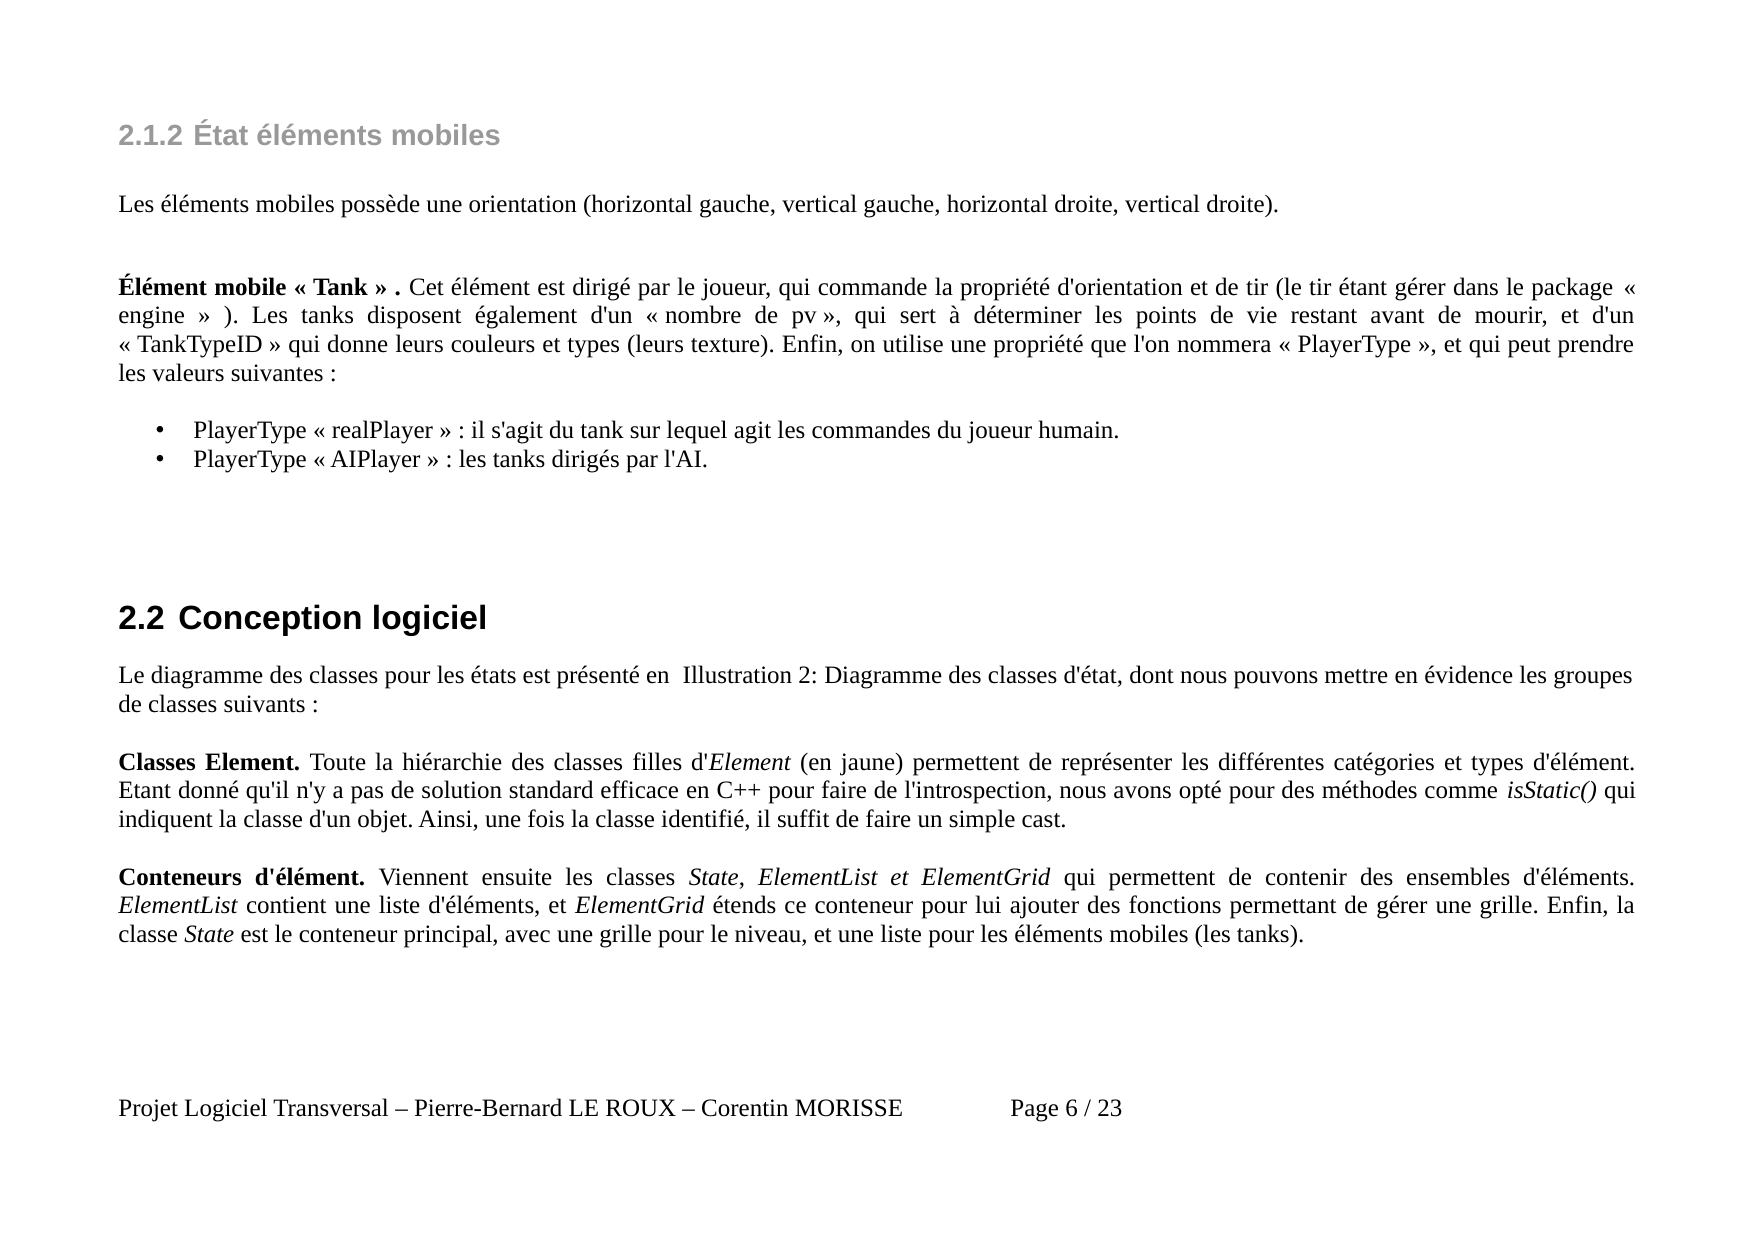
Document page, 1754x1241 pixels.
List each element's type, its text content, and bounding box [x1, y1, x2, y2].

text Les éléments mobiles possède une orientation (horizontal gauche, vertical gauche, horizontal droite, vertical droite). [118, 189, 1636, 218]
text Le diagramme des classes pour les états est présenté en Illustration 2: Diagramme des classes d'état, dont nous pouvons mettre en évidence les groupes de classes suivants : [118, 661, 1636, 718]
list PlayerType « AIPlayer » : les tanks dirigés par l'AI. [156, 444, 1636, 473]
text Conteneurs d'élément. Viennent ensuite les classes State, ElementList et ElementGrid qui permettent de contenir des ensembles d'éléments. ElementList contient une liste d'éléments, et ElementGrid étends ce conteneur pour lui ajouter des fonctions permettant de gérer une grille. Enfin, la classe State est le conteneur principal, avec une grille pour le niveau, et une liste pour les éléments mobiles (les tanks). [118, 862, 1636, 948]
text Classes Element. Toute la hiérarchie des classes filles d'Element (en jaune) permettent de représenter les différentes catégories et types d'élément. Etant donné qu'il n'y a pas de solution standard efficace en C++ pour faire de l'introspection, nous avons opté pour des méthodes comme isStatic() qui indiquent la classe d'un objet. Ainsi, une fois la classe identifié, il suffit de faire un simple cast. [118, 747, 1636, 833]
subtitle Conception logiciel [118, 598, 1636, 637]
list PlayerType « realPlayer » : il s'agit du tank sur lequel agit les commandes du joueur humain. [156, 415, 1636, 444]
subtitle État éléments mobiles [118, 118, 1636, 152]
text Élément mobile « Tank » . Cet élément est dirigé par le joueur, qui commande la propriété d'orientation et de tir (le tir étant gérer dans le package « engine » ). Les tanks disposent également d'un « nombre de pv », qui sert à déterminer les points de vie restant avant de mourir, et d'un « TankTypeID » qui donne leurs couleurs et types (leurs texture). Enfin, on utilise une propriété que l'on nommera « PlayerType », et qui peut prendre les valeurs suivantes : [118, 272, 1636, 387]
